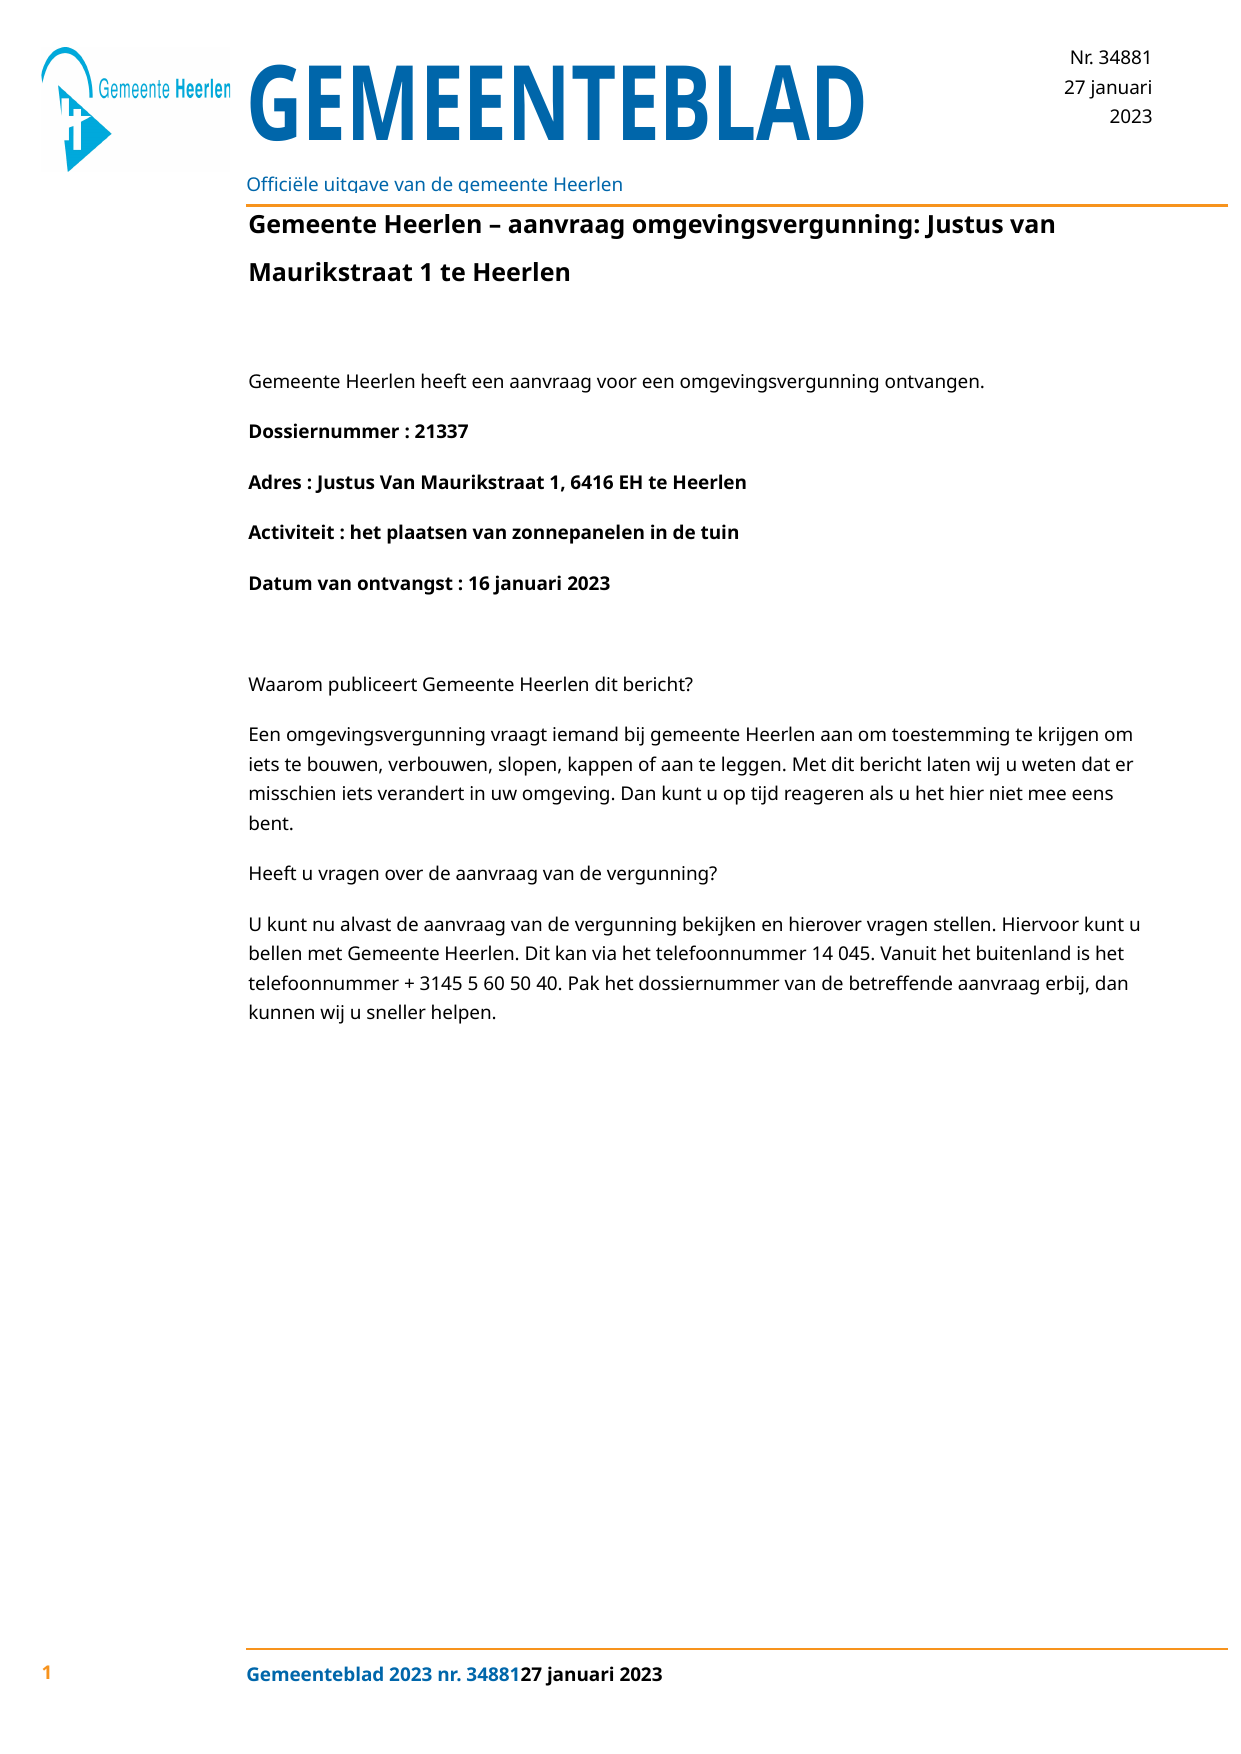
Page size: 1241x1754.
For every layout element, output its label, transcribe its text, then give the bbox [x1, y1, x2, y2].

text Een omgevingsvergunning vraagt iemand bij gemeente Heerlen aan om toestemming te krijgen om iets te bouwen, verbouwen, slopen, kappen of aan te leggen. Met dit bericht laten wij u weten dat er misschien iets verandert in uw omgeving. Dan kunt u op tijd reageren als u het hier niet mee eens bent. [248, 721, 1152, 836]
picture [41, 47, 231, 172]
text Gemeente Heerlen – aanvraag omgevingsvergunning: Justus van Maurikstraat 1 te Heerlen [248, 207, 1152, 288]
text Waarom publiceert Gemeente Heerlen dit bericht? [248, 671, 1152, 697]
text Adres : Justus Van Maurikstraat 1, 6416 EH te Heerlen [248, 469, 1152, 495]
text Activiteit : het plaatsen van zonnepanelen in de tuin [248, 519, 1152, 545]
text Datum van ontvangst : 16 januari 2023 [248, 570, 1152, 596]
text Heeft u vragen over de aanvraag van de vergunning? [248, 860, 1152, 886]
picture [41, 47, 59, 70]
text Dossiernummer : 21337 [248, 419, 1152, 444]
text U kunt nu alvast de aanvraag van de vergunning bekijken en hierover vragen stellen. Hiervoor kunt u bellen met Gemeente Heerlen. Dit kan via het telefoonnummer 14 045. Vanuit het buitenland is het telefoonnummer + 3145 5 60 50 40. Pak het dossiernummer van de betreffende aanvraag erbij, dan kunnen wij u sneller helpen. [248, 911, 1152, 1025]
text Gemeente Heerlen heeft een aanvraag voor een omgevingsvergunning ontvangen. [248, 368, 1152, 394]
